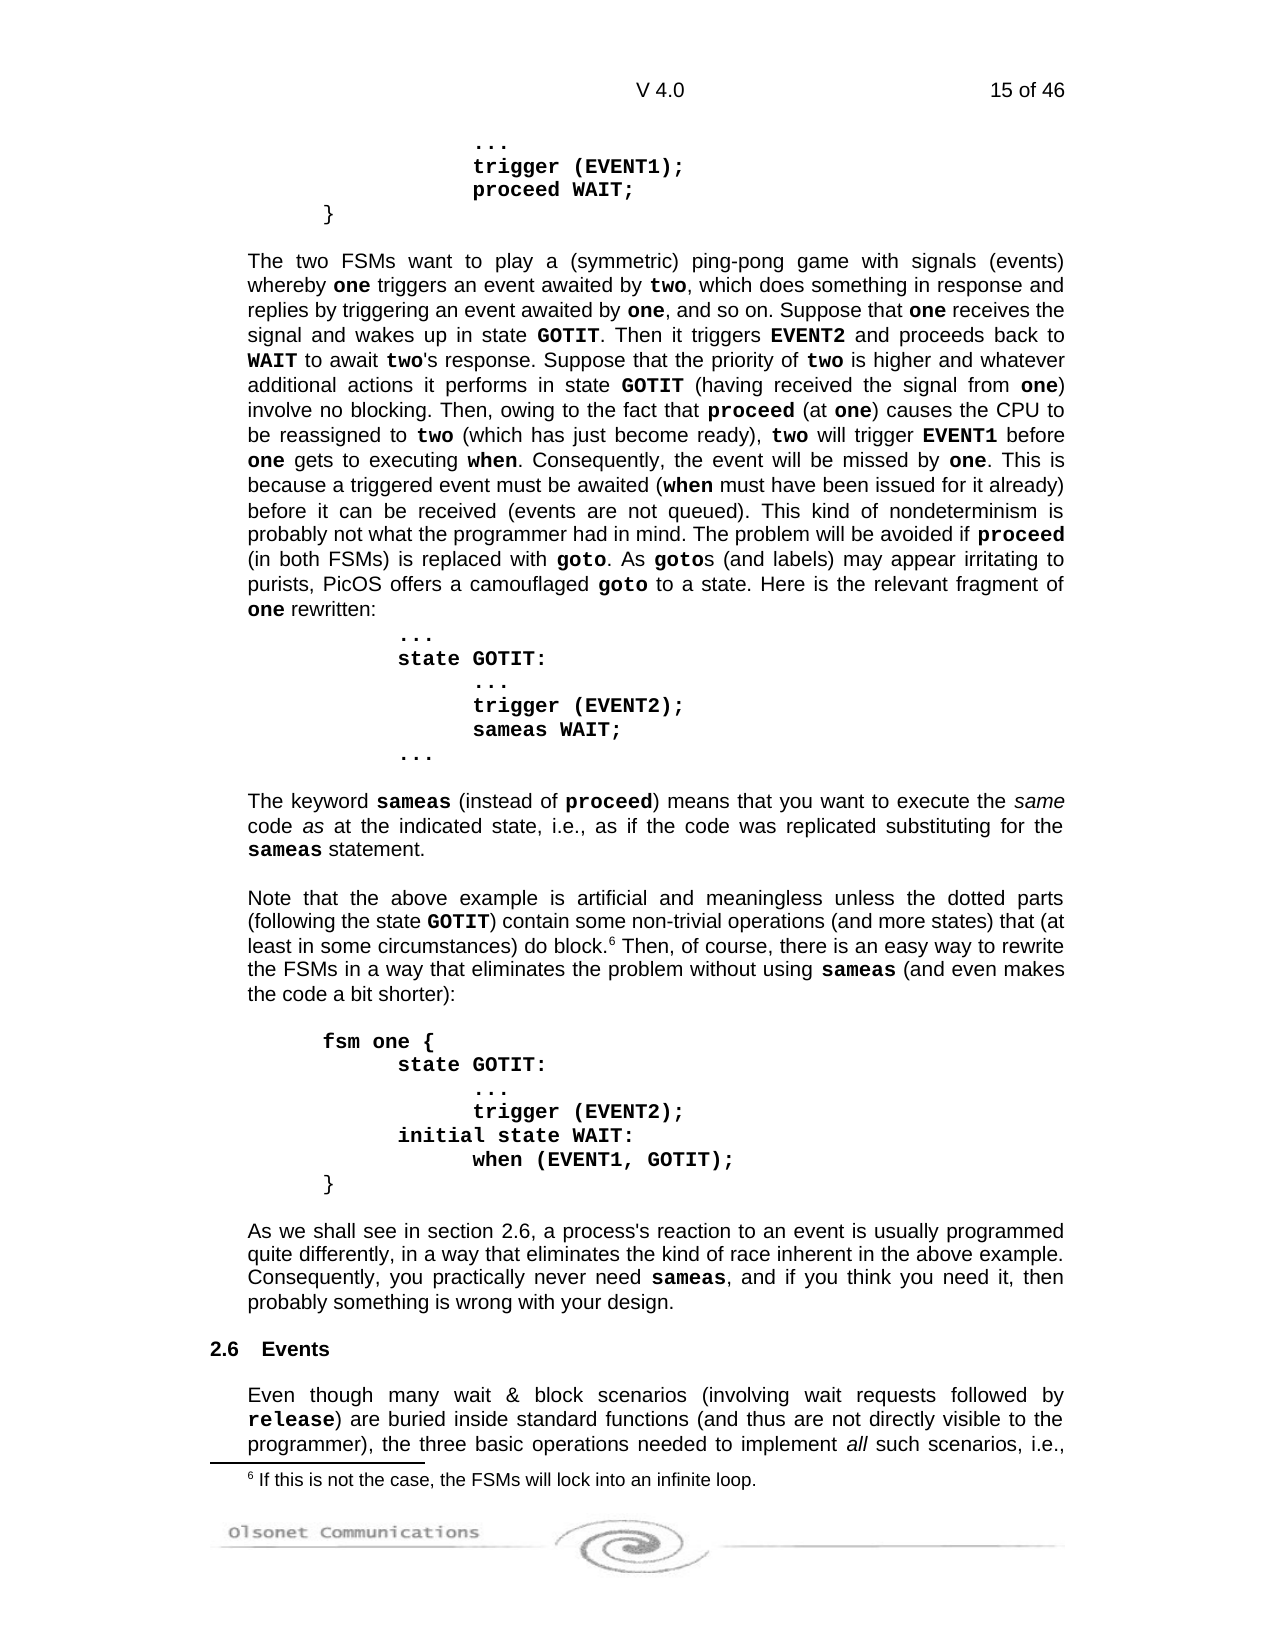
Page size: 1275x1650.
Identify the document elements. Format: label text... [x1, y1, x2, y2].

text If this is not the case, the FSMs will lock into an infinite loop. [247, 1469, 1065, 1490]
text ... [247, 623, 1065, 648]
text ... [247, 132, 1065, 156]
text state GOTIT: [247, 1054, 1065, 1078]
text As we shall see in section 2.6, a process's reaction to an event is usually programmed quite differently, in a way that eliminates the kind of race inherent in the above example. Consequently, you practically never need sameas, and if you think you need it, then probably something is wrong with your design. [247, 1219, 1065, 1314]
picture [210, 1504, 1065, 1596]
text when (EVENT1, GOTIT); [247, 1149, 1065, 1172]
text The keyword sameas (instead of proceed) means that you want to execute the same code as at the indicated state, i.e., as if the code was replicated substituting for the sameas statement. [247, 789, 1065, 863]
text proceed WAIT; [247, 179, 1065, 203]
text trigger (EVENT2); [247, 695, 1065, 719]
text trigger (EVENT2); [247, 1102, 1065, 1125]
text The two FSMs want to play a (symmetric) ping-pong game with signals (events) whereby one triggers an event awaited by two, which does something in response and replies by triggering an event awaited by one, and so on. Suppose that one receives the signal and wakes up in state GOTIT. Then it triggers EVENT2 and proceeds back to WAIT to await two's response. Suppose that the priority of two is higher and whatever additional actions it performs in state GOTIT (having received the signal from one) involve no blocking. Then, owing to the fact that proceed (at one) causes the CPU to be reassigned to two (which has just become ready), two will trigger EVENT1 before one gets to executing when. Consequently, the event will be missed by one. This is because a triggered event must be awaited (when must have been issued for it already) before it can be received (events are not queued). This kind of nondeterminism is probably not what the programmer had in mind. The problem will be avoided if proceed (in both FSMs) is replaced with goto. As gotos (and labels) may appear irritating to purists, PicOS offers a camouflaged goto to a state. Here is the relevant fragment of one rewritten: [247, 250, 1065, 623]
subtitle Events [210, 1337, 1065, 1361]
text Even though many wait & block scenarios (involving wait requests followed by release) are buried inside standard functions (and thus are not directly visible to the programmer), the three basic operations needed to implement all such scenarios, i.e., [247, 1384, 1065, 1455]
text ... [247, 742, 1065, 766]
text ... [247, 1078, 1065, 1102]
text sameas WAIT; [247, 719, 1065, 742]
text fsm one { [247, 1029, 1065, 1054]
text trigger (EVENT1); [247, 156, 1065, 179]
text } [247, 203, 1065, 227]
text } [247, 1172, 1065, 1196]
text Note that the above example is artificial and meaningless unless the dotted parts (following the state GOTIT) contain some non-trivial operations (and more states) that (at least in some circumstances) do block. Then, of course, there is an easy way to rewrite the FSMs in a way that eliminates the problem without using sameas (and even makes the code a bit shorter): [247, 886, 1065, 1006]
text ... [247, 672, 1065, 695]
text state GOTIT: [247, 648, 1065, 672]
text initial state WAIT: [247, 1125, 1065, 1149]
